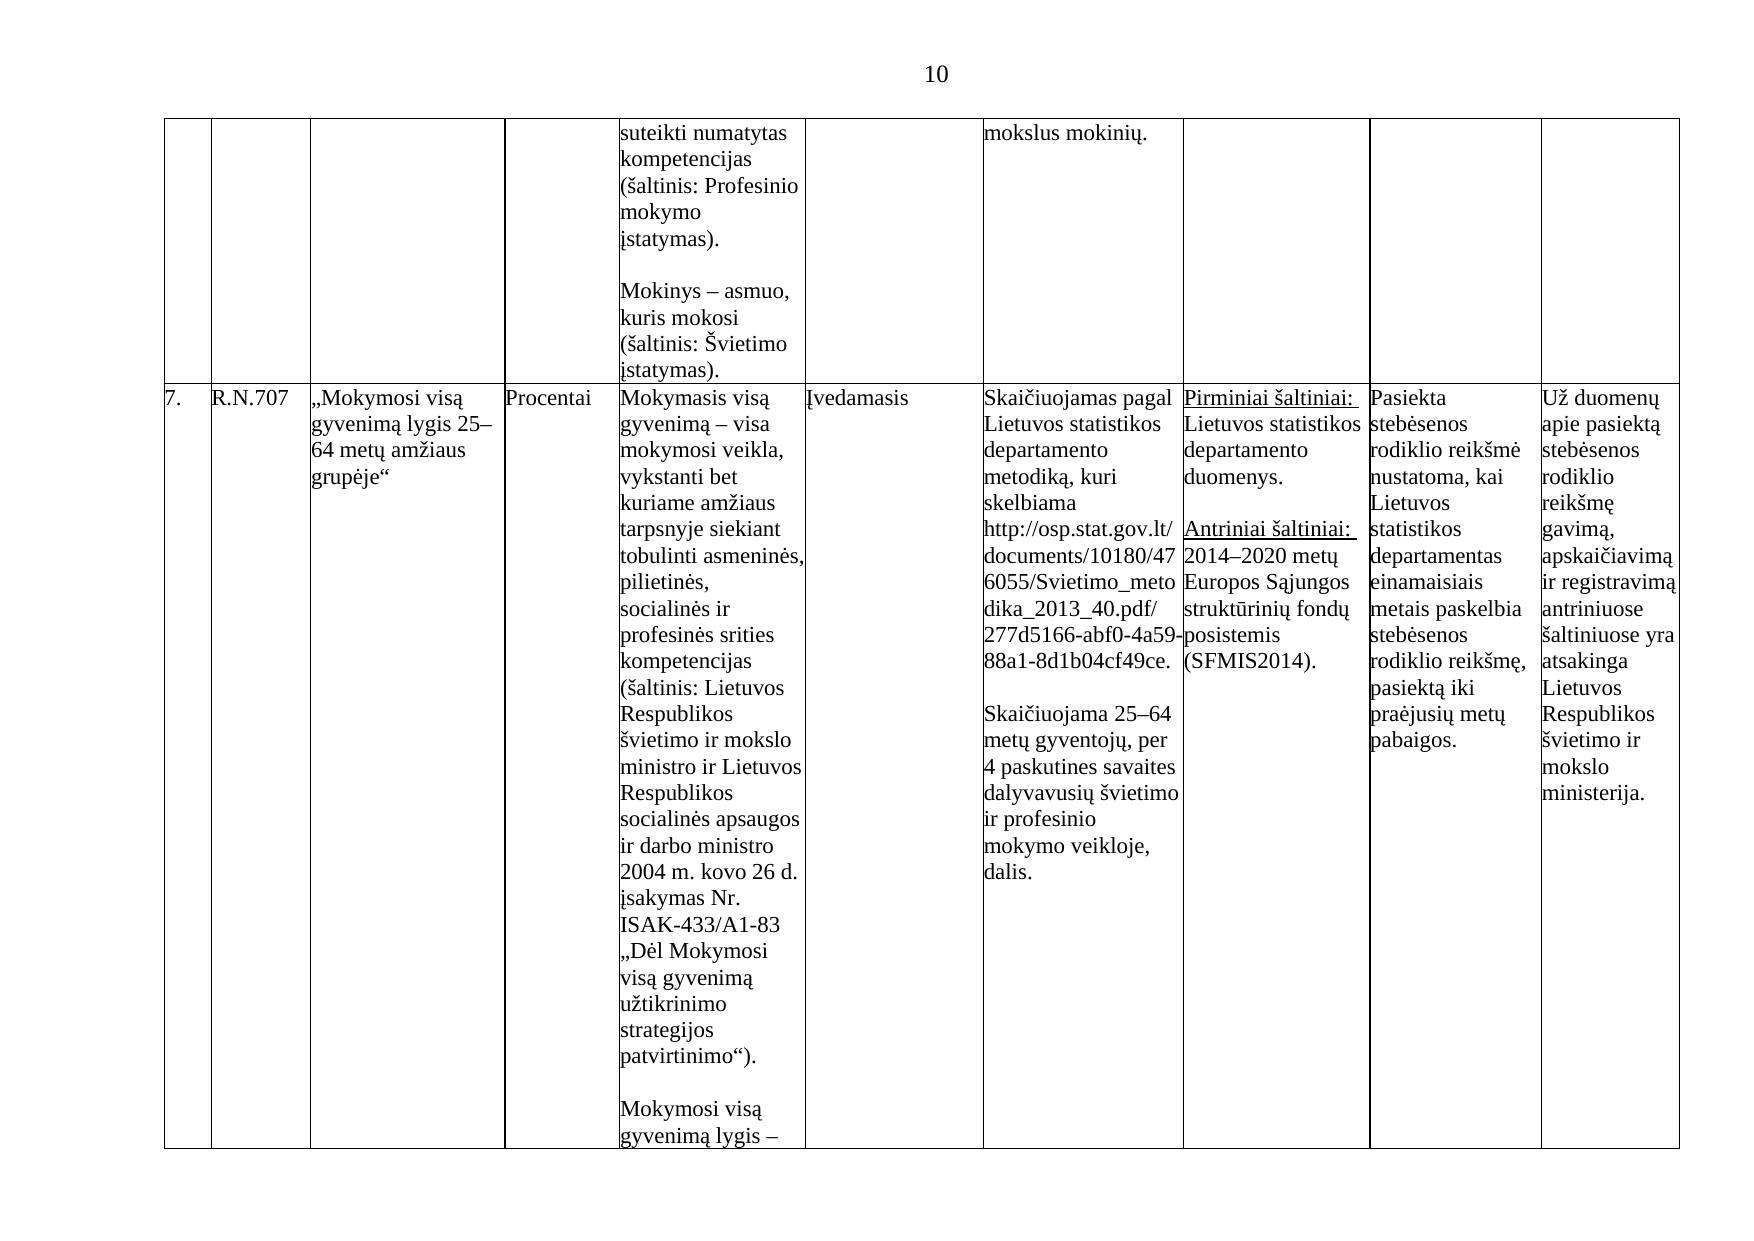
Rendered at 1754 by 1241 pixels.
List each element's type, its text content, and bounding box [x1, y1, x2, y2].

table_cell Įvedamasis [806, 384, 983, 1148]
table_cell R.N.707 [212, 384, 310, 1148]
table_cell Pasiekta stebėsenos rodiklio reikšmė nustatoma, kai Lietuvos statistikos departamentas einamaisiais metais paskelbia stebėsenos rodiklio reikšmę, pasiektą iki praėjusių metų pabaigos. [1371, 384, 1541, 1148]
table_cell [1371, 119, 1541, 383]
table_cell „Mokymosi visą gyvenimą lygis 25–64 metų amžiaus grupėje“ [311, 384, 504, 1148]
table_cell Už duomenų apie pasiektą stebėsenos rodiklio reikšmę gavimą, apskaičiavimą ir registravimą antriniuose šaltiniuose yra atsakinga Lietuvos Respublikos švietimo ir mokslo ministerija. [1542, 384, 1679, 1148]
table_cell suteikti numatytas kompetencijas (šaltinis: Profesinio mokymo įstatymas). Mokinys – asmuo, kuris mokosi (šaltinis: Švietimo įstatymas). [620, 119, 805, 383]
table_cell Skaičiuojamas pagal Lietuvos statistikos departamento metodiką, kuri skelbiama http://osp.stat.gov.lt/documents/10180/476055/Svietimo_metodika_2013_40.pdf/277d5166-abf0-4a59-88a1-8d1b04cf49ce. Skaičiuojama 25–64 metų gyventojų, per 4 paskutines savaites dalyvavusių švietimo ir profesinio mokymo veikloje, dalis. [984, 384, 1183, 1148]
table_cell Mokymasis visą gyvenimą – visa mokymosi veikla, vykstanti bet kuriame amžiaus tarpsnyje siekiant tobulinti asmeninės, pilietinės, socialinės ir profesinės srities kompetencijas (šaltinis: Lietuvos Respublikos švietimo ir mokslo ministro ir Lietuvos Respublikos socialinės apsaugos ir darbo ministro 2004 m. kovo 26 d. įsakymas Nr. ISAK-433/A1-83 „Dėl Mokymosi visą gyvenimą užtikrinimo strategijos patvirtinimo“). Mokymosi visą gyvenimą lygis – [620, 384, 805, 1148]
table_cell [806, 119, 983, 383]
table_cell [1542, 119, 1679, 383]
table_cell Procentai [506, 384, 619, 1148]
table_cell [212, 119, 310, 383]
table_cell mokslus mokinių. [984, 119, 1183, 383]
table_cell [506, 119, 619, 383]
table_cell Pirminiai šaltiniai: Lietuvos statistikos departamento duomenys. Antriniai šaltiniai: 2014–2020 metų Europos Sąjungos struktūrinių fondų posistemis (SFMIS2014). [1184, 384, 1369, 1148]
table_cell [1184, 119, 1369, 383]
table_cell [165, 119, 211, 383]
table_cell 7. [165, 384, 211, 1148]
table_cell [311, 119, 504, 383]
